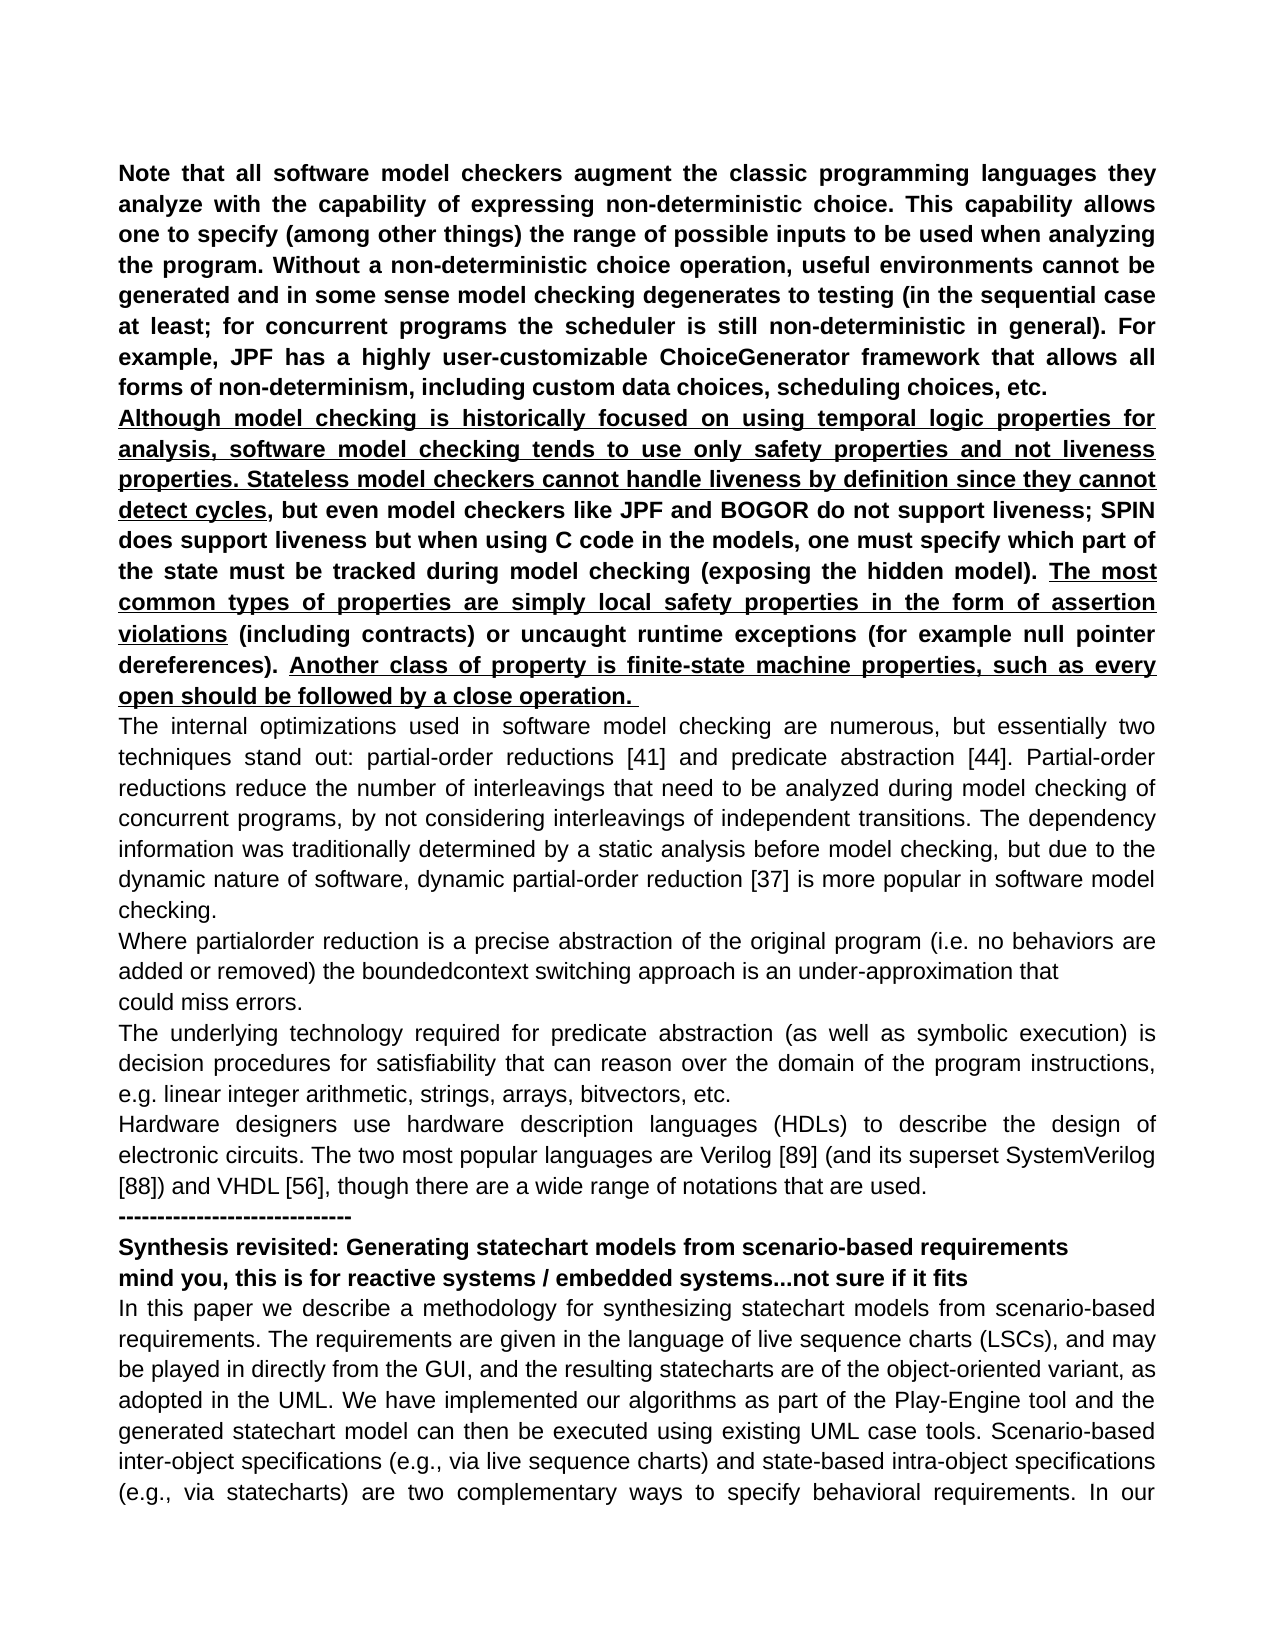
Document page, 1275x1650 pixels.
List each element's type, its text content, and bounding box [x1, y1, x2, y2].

text The underlying technology required for predicate abstraction (as well as symbolic execution) is decision procedures for satisfiability that can reason over the domain of the program instructions, e.g. linear integer arithmetic, strings, arrays, bitvectors, etc. [118, 1019, 1157, 1107]
text Hardware designers use hardware description languages (HDLs) to describe the design of electronic circuits. The two most popular languages are Verilog [89] (and its superset SystemVerilog [88]) and VHDL [56], though there are a wide range of notations that are used. [118, 1111, 1157, 1199]
text violations (including contracts) or uncaught runtime exceptions (for example null pointer dereferences). Another class of property is finite-state machine properties, such as every open should be followed by a close operation. [118, 613, 1157, 709]
text Synthesis revisited: Generating statechart models from scenario-based requirements [118, 1233, 1157, 1260]
text The internal optimizations used in software model checking are numerous, but essentially two techniques stand out: partial-order reductions [41] and predicate abstraction [44]. Partial-order reductions reduce the number of interleavings that need to be analyzed during model checking of concurrent programs, by not considering interleavings of independent transitions. The dependency information was traditionally determined by a static analysis before model checking, but due to the dynamic nature of software, dynamic partial-order reduction [37] is more popular in software model checking. [118, 713, 1157, 923]
text Although model checking is historically focused on using temporal logic properties for analysis, software model checking tends to use only safety properties and not liveness properties. Stateless model checkers cannot handle liveness by definition since they cannot [118, 404, 1157, 489]
text Note that all software model checkers augment the classic programming languages they analyze with the capability of expressing non-deterministic choice. This capability allows one to specify (among other things) the range of possible inputs to be used when analyzing the program. Without a non-deterministic choice operation, useful environments cannot be generated and in some sense model checking degenerates to testing (in the sequential case at least; for concurrent programs the scheduler is still non-deterministic in general). For example, JPF has a highly user-customizable ChoiceGenerator framework that allows all forms of non-determinism, including custom data choices, scheduling choices, etc. [118, 159, 1157, 401]
text mind you, this is for reactive systems / embedded systems...not sure if it fits [118, 1264, 1157, 1291]
text could miss errors. [118, 988, 1157, 1015]
text ------------------------------ [118, 1203, 1157, 1229]
text In this paper we describe a methodology for synthesizing statechart models from scenario-based requirements. The requirements are given in the language of live sequence charts (LSCs), and may be played in directly from the GUI, and the resulting statecharts are of the object-oriented variant, as adopted in the UML. We have implemented our algorithms as part of the Play-Engine tool and the generated statechart model can then be executed using existing UML case tools. Scenario-based inter-object specifications (e.g., via live sequence charts) and state-based intra-object specifications (e.g., via statecharts) are two complementary ways to specify behavioral requirements. In our [118, 1294, 1157, 1505]
text detect cycles, but even model checkers like JPF and BOGOR do not support liveness; SPIN does support liveness but when using C code in the models, one must specify which part of the state must be tracked during model checking (exposing the hidden model). The most common types of properties are simply local safety properties in the form of assertion [118, 490, 1157, 612]
text Where partialorder reduction is a precise abstraction of the original program (i.e. no behaviors are added or removed) the boundedcontext switching approach is an under-approximation that [118, 927, 1157, 984]
